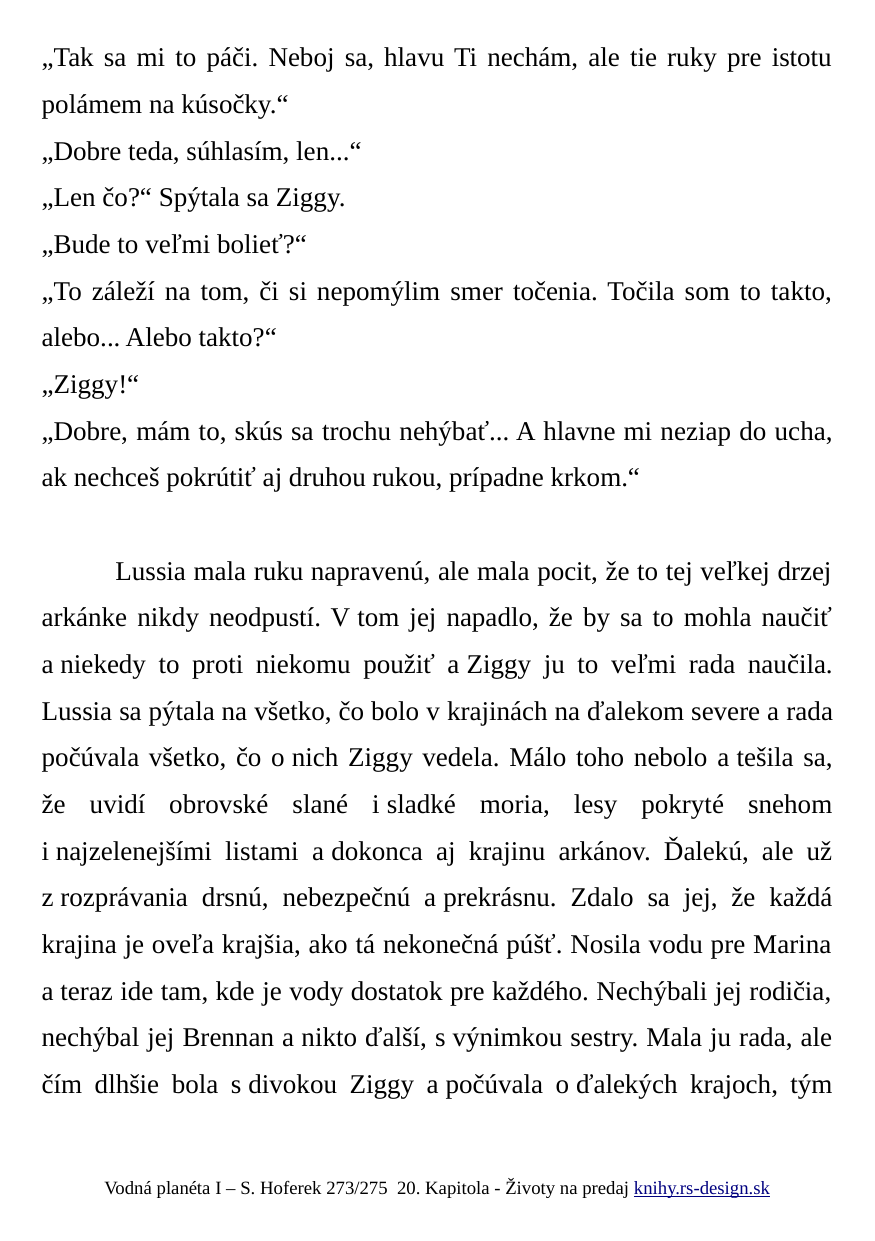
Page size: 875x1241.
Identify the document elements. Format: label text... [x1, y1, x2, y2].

text „Dobre teda, súhlasím, len...“ [41, 135, 833, 166]
text Lussia mala ruku napravenú, ale mala pocit, že to tej veľkej drzej arkánke nikdy neodpustí. V tom jej napadlo, že by sa to mohla naučiť a niekedy to proti niekomu použiť a Ziggy ju to veľmi rada naučila. Lussia sa pýtala na všetko, čo bolo v krajinách na ďalekom severe a rada počúvala všetko, čo o nich Ziggy vedela. Málo toho nebolo a tešila sa, že uvidí obrovské slané i sladké moria, lesy pokryté snehom i najzelenejšími listami a dokonca aj krajinu arkánov. Ďalekú, ale už z rozprávania drsnú, nebezpečnú a prekrásnu. Zdalo sa jej, že každá krajina je oveľa krajšia, ako tá nekonečná púšť. Nosila vodu pre Marina a teraz ide tam, kde je vody dostatok pre každého. Nechýbali jej rodičia, nechýbal jej Brennan a nikto ďalší, s výnimkou sestry. Mala ju rada, ale čím dlhšie bola s divokou Ziggy a počúvala o ďalekých krajoch, tým [41, 555, 833, 1099]
text „Tak sa mi to páči. Neboj sa, hlavu Ti nechám, ale tie ruky pre istotu polámem na kúsočky.“ [41, 41, 833, 119]
text „Len čo?“ Spýtala sa Ziggy. [41, 181, 833, 212]
text „To záleží na tom, či si nepomýlim smer točenia. Točila som to takto, alebo... Alebo takto?“ [41, 275, 833, 352]
text „Dobre, mám to, skús sa trochu nehýbať... A hlavne mi neziap do ucha, ak nechceš pokrútiť aj druhou rukou, prípadne krkom.“ [41, 415, 833, 492]
text „Bude to veľmi bolieť?“ [41, 228, 833, 259]
text „Ziggy!“ [41, 368, 833, 399]
